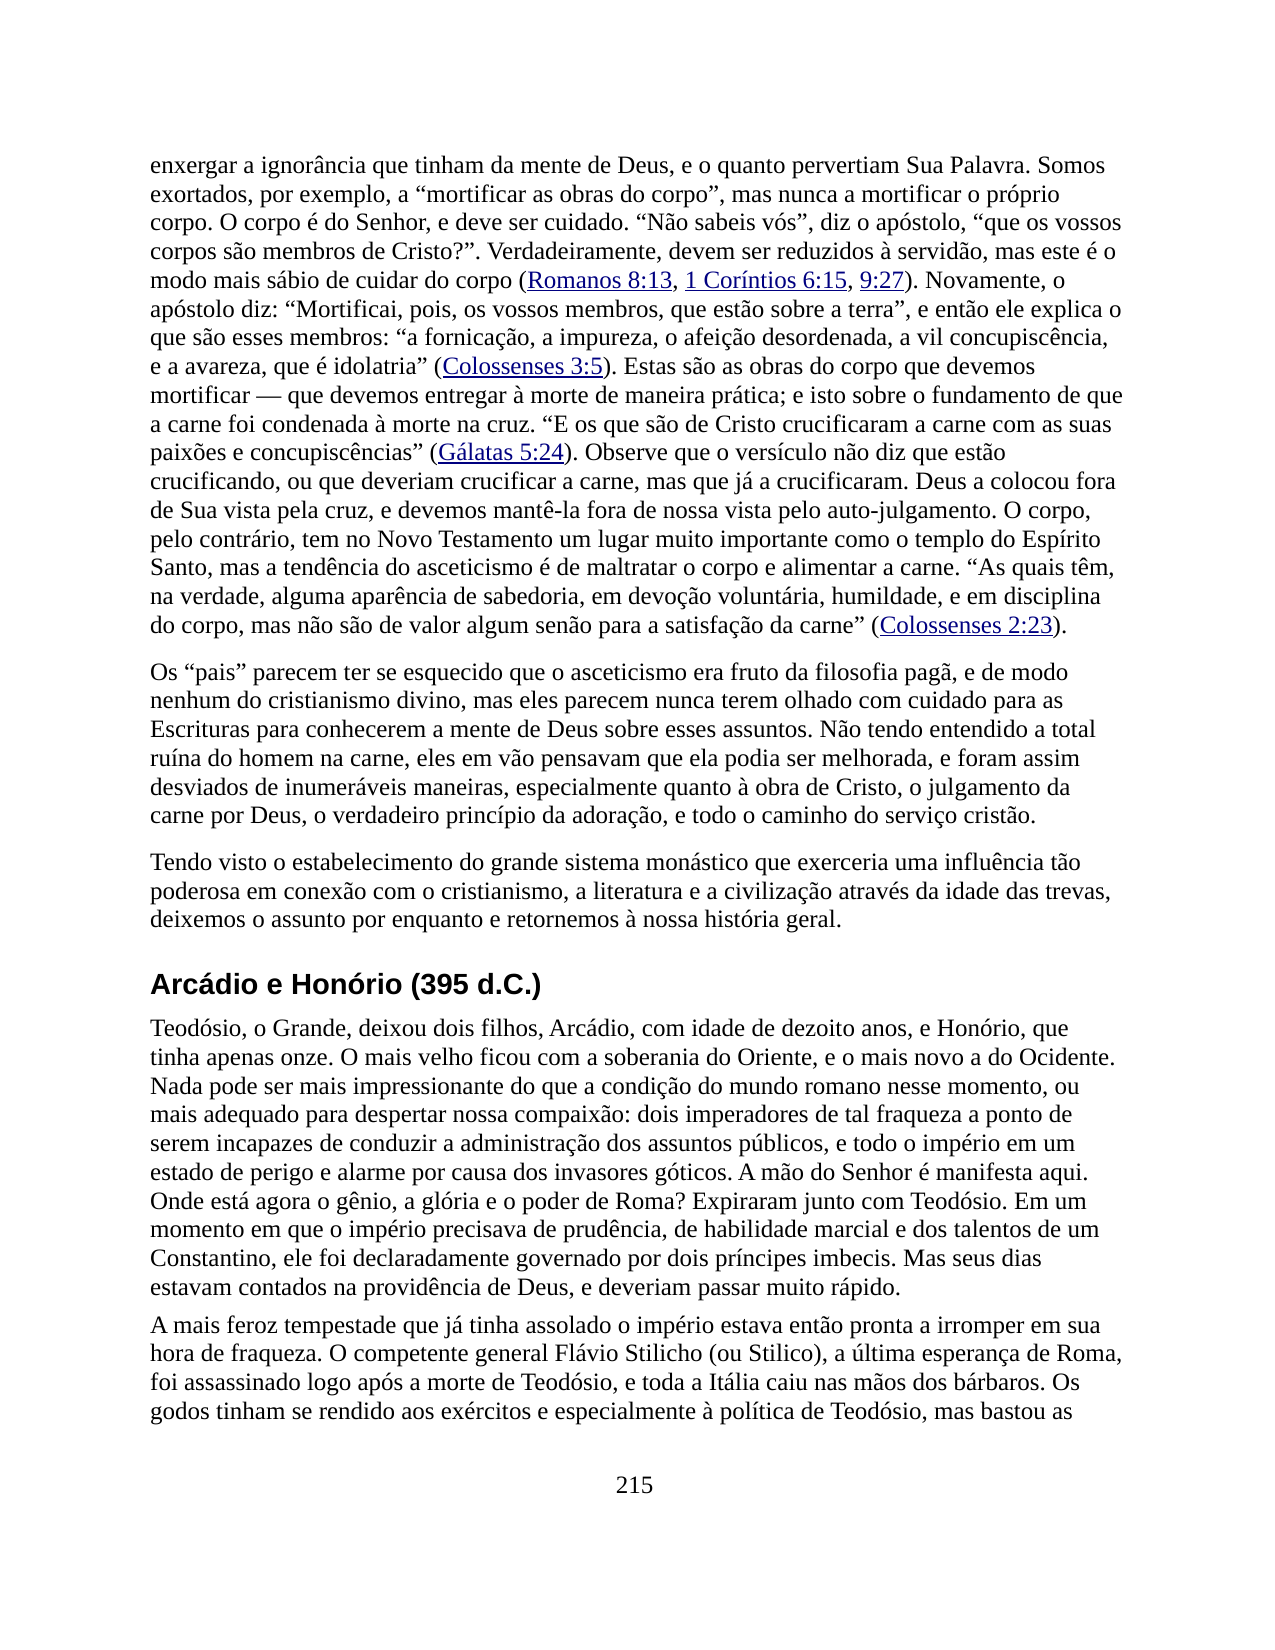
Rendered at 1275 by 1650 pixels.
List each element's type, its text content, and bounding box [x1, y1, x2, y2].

text A mais feroz tempestade que já tinha assolado o império estava então pronta a irromper em sua hora de fraqueza. O competente general Flávio Stilicho (ou Stilico), a última esperança de Roma, foi assassinado logo após a morte de Teodósio, e toda a Itália caiu nas mãos dos bárbaros. Os godos tinham se rendido aos exércitos e especialmente à política de Teodósio, mas bastou as [150, 1310, 1125, 1425]
text enxergar a ignorância que tinham da mente de Deus, e o quanto pervertiam Sua Palavra. Somos exortados, por exemplo, a “mortificar as obras do corpo”, mas nunca a mortificar o próprio corpo. O corpo é do Senhor, e deve ser cuidado. “Não sabeis vós”, diz o apóstolo, “que os vossos corpos são membros de Cristo?”. Verdadeiramente, devem ser reduzidos à servidão, mas este é o modo mais sábio de cuidar do corpo (Romanos 8:13, 1 Coríntios 6:15, 9:27). Novamente, o apóstolo diz: “Mortificai, pois, os vossos membros, que estão sobre a terra”, e então ele explica o que são esses membros: “a fornicação, a impureza, o afeição desordenada, a vil concupiscência, e a avareza, que é idolatria” (Colossenses 3:5). Estas são as obras do corpo que devemos mortificar — que devemos entregar à morte de maneira prática; e isto sobre o fundamento de que a carne foi condenada à morte na cruz. “E os que são de Cristo crucificaram a carne com as suas paixões e concupiscências” (Gálatas 5:24). Observe que o versículo não diz que estão crucificando, ou que deveriam crucificar a carne, mas que já a crucificaram. Deus a colocou fora de Sua vista pela cruz, e devemos mantê-la fora de nossa vista pelo auto-julgamento. O corpo, pelo contrário, tem no Novo Testamento um lugar muito importante como o templo do Espírito Santo, mas a tendência do asceticismo é de maltratar o corpo e alimentar a carne. “As quais têm, na verdade, alguma aparência de sabedoria, em devoção voluntária, humildade, e em disciplina do corpo, mas não são de valor algum senão para a satisfação da carne” (Colossenses 2:23). [150, 150, 1125, 639]
text Teodósio, o Grande, deixou dois filhos, Arcádio, com idade de dezoito anos, e Honório, que tinha apenas onze. O mais velho ficou com a soberania do Oriente, e o mais novo a do Ocidente. Nada pode ser mais impressionante do que a condição do mundo romano nesse momento, ou mais adequado para despertar nossa compaixão: dois imperadores de tal fraqueza a ponto de serem incapazes de conduzir a administração dos assuntos públicos, e todo o império em um estado de perigo e alarme por causa dos invasores góticos. A mão do Senhor é manifesta aqui. Onde está agora o gênio, a glória e o poder de Roma? Expiraram junto com Teodósio. Em um momento em que o império precisava de prudência, de habilidade marcial e dos talentos de um Constantino, ele foi declaradamente governado por dois príncipes imbecis. Mas seus dias estavam contados na providência de Deus, e deveriam passar muito rápido. [150, 1013, 1125, 1301]
text Os “pais” parecem ter se esquecido que o asceticismo era fruto da filosofia pagã, e de modo nenhum do cristianismo divino, mas eles parecem nunca terem olhado com cuidado para as Escrituras para conhecerem a mente de Deus sobre esses assuntos. Não tendo entendido a total ruína do homem na carne, eles em vão pensavam que ela podia ser melhorada, e foram assim desviados de inumeráveis maneiras, especialmente quanto à obra de Cristo, o julgamento da carne por Deus, o verdadeiro princípio da adoração, e todo o caminho do serviço cristão. [150, 657, 1125, 829]
text Tendo visto o estabelecimento do grande sistema monástico que exerceria uma influência tão poderosa em conexão com o cristianismo, a literatura e a civilização através da idade das trevas, deixemos o assunto por enquanto e retornemos à nossa história geral. [150, 847, 1125, 933]
subtitle Arcádio e Honório (395 d.C.) [150, 967, 1125, 1001]
